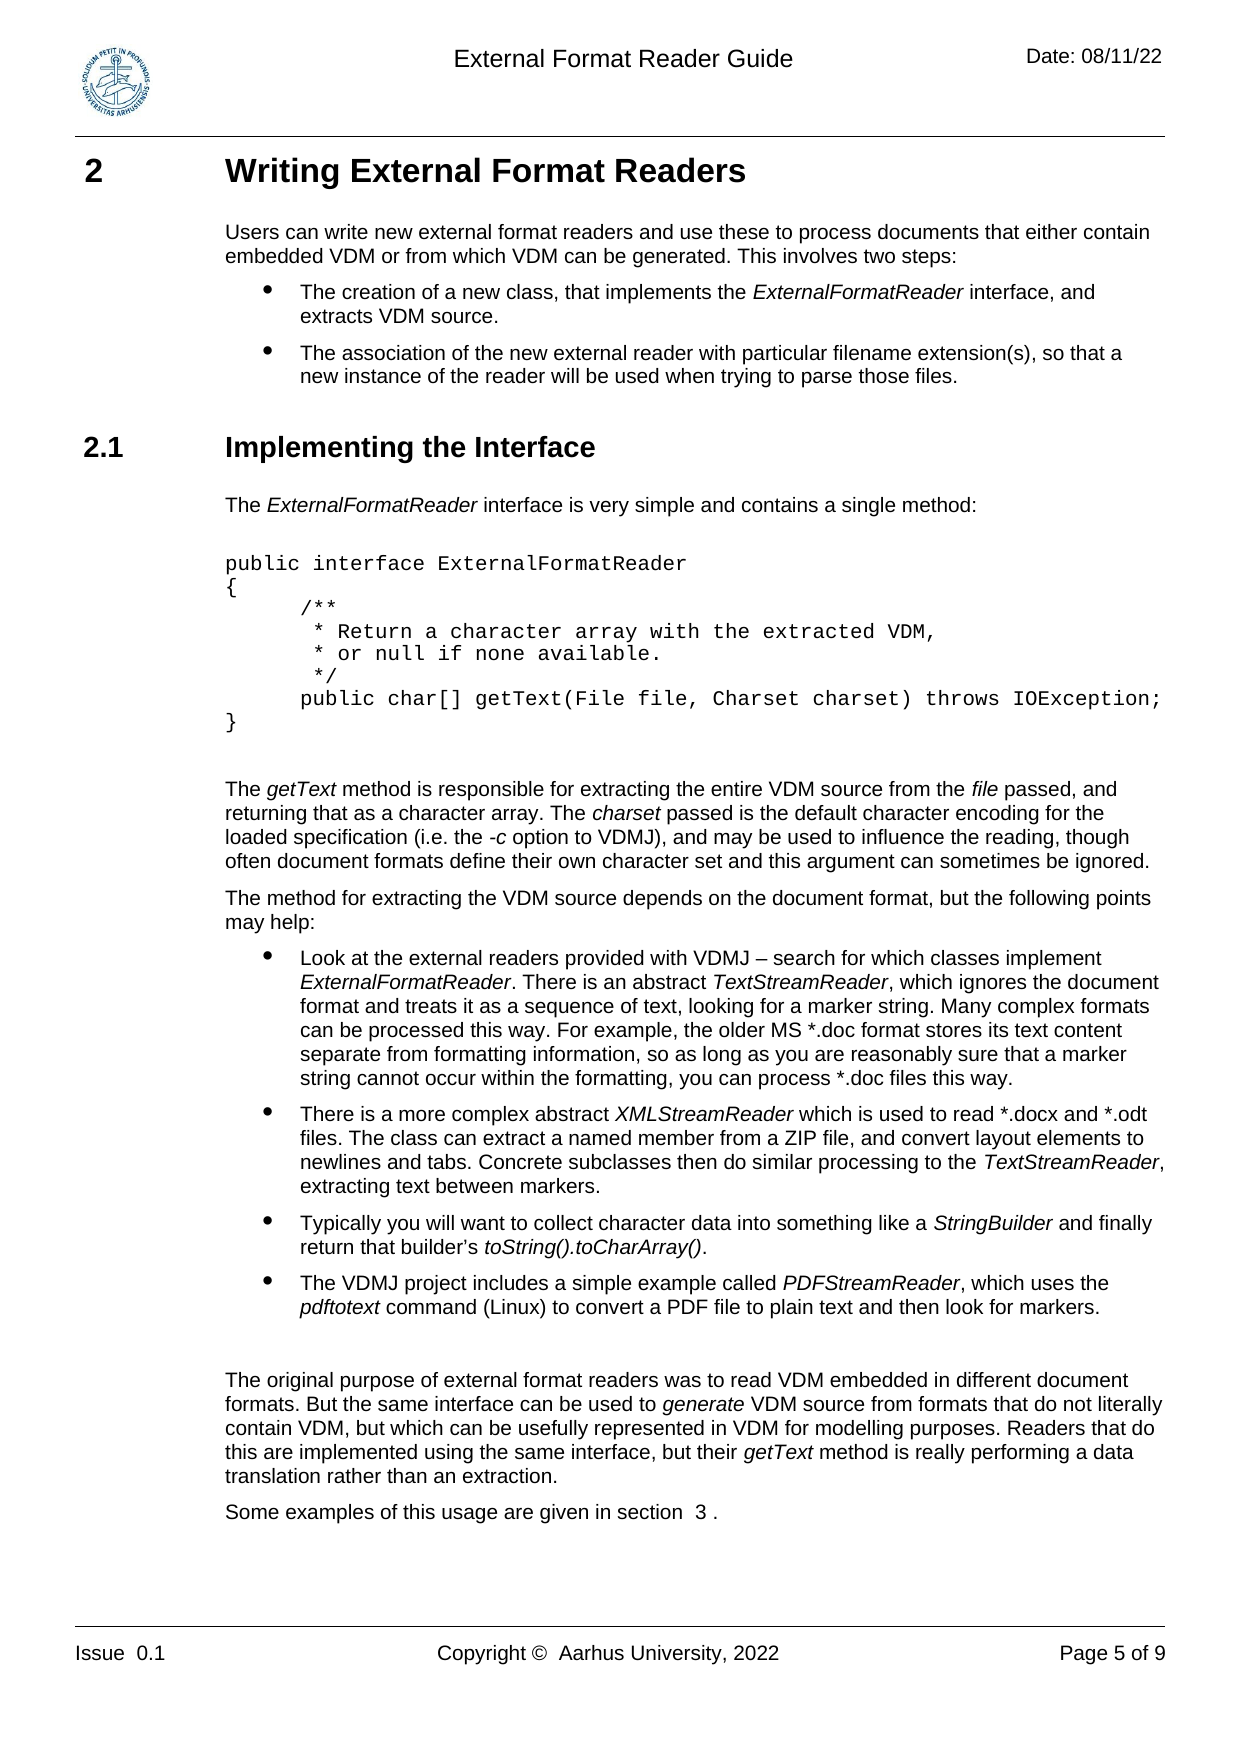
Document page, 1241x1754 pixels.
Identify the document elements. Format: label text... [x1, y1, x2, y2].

subtitle Writing External Format Readers [75, 152, 1165, 190]
list Typically you will want to collect character data into something like a StringBuilder and finally return that builder’s toString().toCharArray(). [262, 1211, 1165, 1259]
text The ExternalFormatReader interface is very simple and contains a single method: [225, 494, 1165, 518]
text The method for extracting the VDM source depends on the document format, but the following points may help: [225, 886, 1165, 934]
text */ [225, 665, 1165, 688]
list The VDMJ project includes a simple example called PDFStreamReader, which uses the pdftotext command (Linux) to convert a PDF file to plain text and then look for markers. [262, 1271, 1165, 1319]
list There is a more complex abstract XMLStreamReader which is used to read *.docx and *.odt files. The class can extract a named member from a ZIP file, and convert layout elements to newlines and tabs. Concrete subclasses then do similar processing to the TextStreamReader, extracting text between markers. [262, 1103, 1165, 1198]
subtitle Implementing the Interface [75, 431, 1165, 464]
text * Return a character array with the extracted VDM, [225, 620, 1165, 643]
list The association of the new external reader with particular filename extension(s), so that a new instance of the reader will be used when trying to parse those files. [262, 341, 1165, 389]
text { [225, 575, 1165, 598]
text } [225, 710, 1165, 733]
picture [78, 44, 153, 120]
list Look at the external readers provided with VDMJ – search for which classes implement ExternalFormatReader. There is an abstract TextStreamReader, which ignores the document format and treats it as a sequence of text, looking for a marker string. Many complex formats can be processed this way. For example, the older MS *.doc format stores its text content separate from formatting information, so as long as you are reasonably sure that a marker string cannot occur within the formatting, you can process *.doc files this way. [262, 946, 1165, 1090]
text public char[] getText(File file, Charset charset) throws IOException; [225, 688, 1165, 710]
text The original purpose of external format readers was to read VDM embedded in different document formats. But the same interface can be used to generate VDM source from formats that do not literally contain VDM, but which can be usefully represented in VDM for modelling purposes. Readers that do this are implemented using the same interface, but their getText method is really performing a data translation rather than an extraction. [225, 1368, 1165, 1488]
text /** [225, 598, 1165, 620]
text The getText method is responsible for extracting the entire VDM source from the file passed, and returning that as a character array. The charset passed is the default character encoding for the loaded specification (i.e. the -c option to VDMJ), and may be used to influence the reading, though often document formats define their own character set and this argument can sometimes be ignored. [225, 778, 1165, 873]
list The creation of a new class, that implements the ExternalFormatReader interface, and extracts VDM source. [262, 280, 1165, 328]
text public interface ExternalFormatReader [225, 553, 1165, 575]
text * or null if none available. [225, 643, 1165, 665]
text Users can write new external format readers and use these to process documents that either contain embedded VDM or from which VDM can be generated. This involves two steps: [225, 220, 1165, 268]
text Some examples of this usage are given in section 3 . [225, 1501, 1165, 1524]
